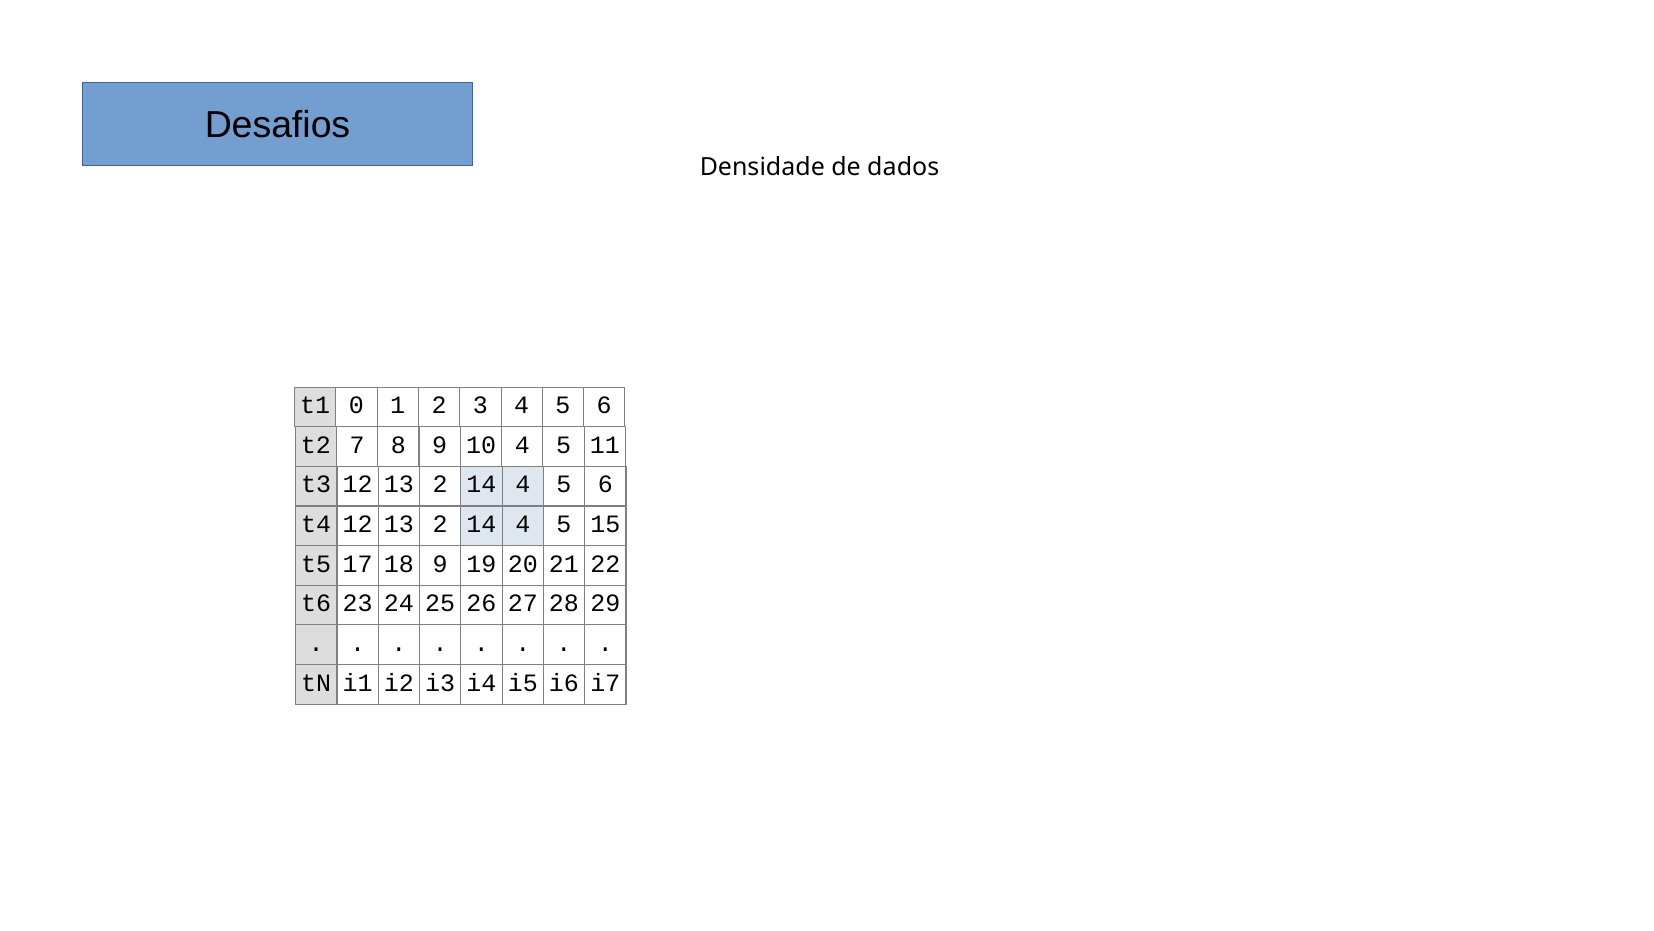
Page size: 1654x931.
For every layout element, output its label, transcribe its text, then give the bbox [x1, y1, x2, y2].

text_box . [378, 624, 419, 664]
text_box 29 [584, 585, 626, 624]
text_box 9 [419, 545, 460, 585]
text_box t3 [295, 466, 337, 506]
text_box i7 [584, 664, 626, 705]
text_box 25 [419, 585, 460, 624]
text_box i1 [337, 664, 378, 705]
text_box . [543, 624, 584, 664]
text_box 2 [419, 466, 460, 506]
text_box 4 [501, 426, 542, 466]
text_box 2 [419, 506, 460, 545]
text_box 12 [337, 506, 378, 545]
text_box 14 [460, 466, 502, 506]
text_box 8 [377, 426, 418, 466]
text_box 19 [460, 545, 502, 585]
text_box t1 [294, 387, 336, 427]
text_box 7 [337, 426, 377, 466]
text_box 11 [584, 426, 626, 466]
text_box 23 [337, 585, 378, 624]
text_box 12 [337, 466, 378, 506]
text_box 13 [378, 506, 419, 545]
text_box 26 [460, 585, 502, 624]
text_box t4 [295, 506, 337, 545]
text_box 14 [460, 506, 502, 545]
text_box . [337, 624, 378, 664]
text_box i4 [460, 664, 502, 705]
text_box . [584, 624, 626, 664]
text_box Densidade de dados [685, 141, 1323, 201]
text_box 18 [378, 545, 419, 585]
text_box i6 [543, 664, 584, 705]
text_box 6 [584, 466, 626, 506]
text_box 5 [543, 466, 584, 506]
text_box 2 [418, 387, 459, 426]
text_box 5 [543, 506, 584, 545]
text_box i5 [502, 664, 543, 705]
text_box i2 [378, 664, 419, 705]
text_box 4 [502, 466, 543, 506]
text_box 15 [584, 506, 626, 545]
text_box 1 [377, 387, 418, 426]
text_box 0 [336, 387, 377, 426]
text_box 20 [502, 545, 543, 585]
text_box . [295, 624, 337, 664]
text_box t2 [295, 426, 337, 466]
text_box . [419, 624, 460, 664]
text_box 6 [583, 387, 625, 426]
text_box 21 [543, 545, 584, 585]
text_box 5 [542, 426, 584, 466]
text_box 24 [378, 585, 419, 624]
text_box 9 [418, 426, 460, 466]
text_box tN [295, 664, 337, 705]
text_box Desafios [82, 82, 473, 166]
text_box 3 [459, 387, 501, 426]
text_box 13 [378, 466, 419, 506]
text_box . [502, 624, 543, 664]
text_box t5 [295, 545, 337, 585]
text_box 17 [337, 545, 378, 585]
text_box 4 [502, 506, 543, 545]
text_box 28 [543, 585, 584, 624]
text_box 4 [501, 387, 542, 426]
text_box 5 [542, 387, 583, 426]
text_box 10 [460, 426, 501, 466]
text_box 27 [502, 585, 543, 624]
text_box 22 [584, 545, 626, 585]
text_box t6 [295, 585, 337, 624]
text_box . [460, 624, 502, 664]
text_box i3 [419, 664, 460, 705]
